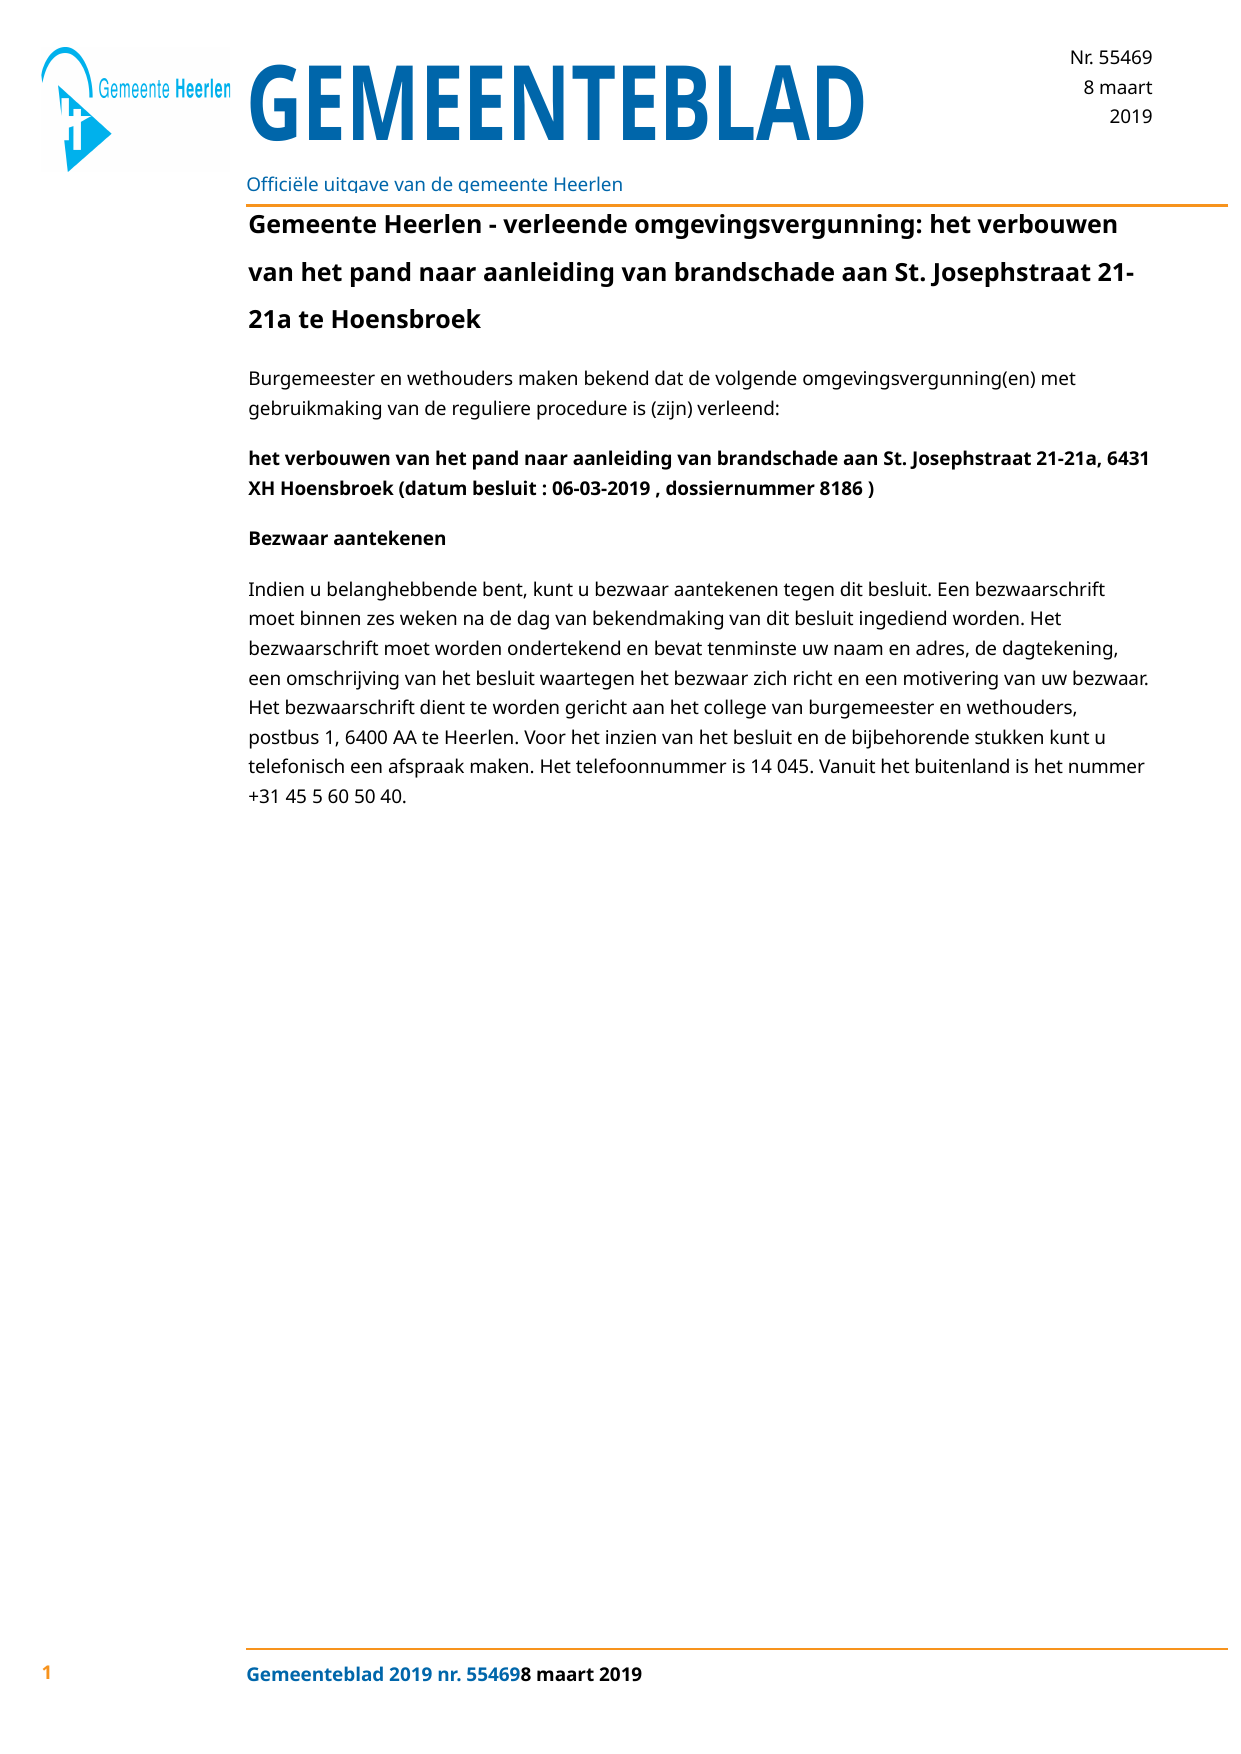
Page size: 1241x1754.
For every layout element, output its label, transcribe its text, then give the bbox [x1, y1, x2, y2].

picture [41, 47, 58, 70]
text Gemeente Heerlen - verleende omgevingsvergunning: het verbouwen van het pand naar aanleiding van brandschade aan St. Josephstraat 21-21a te Hoensbroek [248, 207, 1152, 336]
picture [41, 47, 231, 172]
text Burgemeester en wethouders maken bekend dat de volgende omgevingsvergunning(en) met gebruikmaking van de reguliere procedure is (zijn) verleend: [248, 366, 1152, 421]
text het verbouwen van het pand naar aanleiding van brandschade aan St. Josephstraat 21-21a, 6431 XH Hoensbroek (datum besluit : 06-03-2019 , dossiernummer 8186 ) [248, 446, 1152, 501]
text Bezwaar aantekenen [248, 526, 1152, 551]
text Indien u belanghebbende bent, kunt u bezwaar aantekenen tegen dit besluit. Een bezwaarschrift moet binnen zes weken na de dag van bekendmaking van dit besluit ingediend worden. Het bezwaarschrift moet worden ondertekend en bevat tenminste uw naam en adres, de dagtekening, een omschrijving van het besluit waartegen het bezwaar zich richt en een motivering van uw bezwaar. Het bezwaarschrift dient te worden gericht aan het college van burgemeester en wethouders, postbus 1, 6400 AA te Heerlen. Voor het inzien van het besluit en de bijbehorende stukken kunt u telefonisch een afspraak maken. Het telefoonnummer is 14 045. Vanuit het buitenland is het nummer +31 45 5 60 50 40. [248, 576, 1152, 809]
